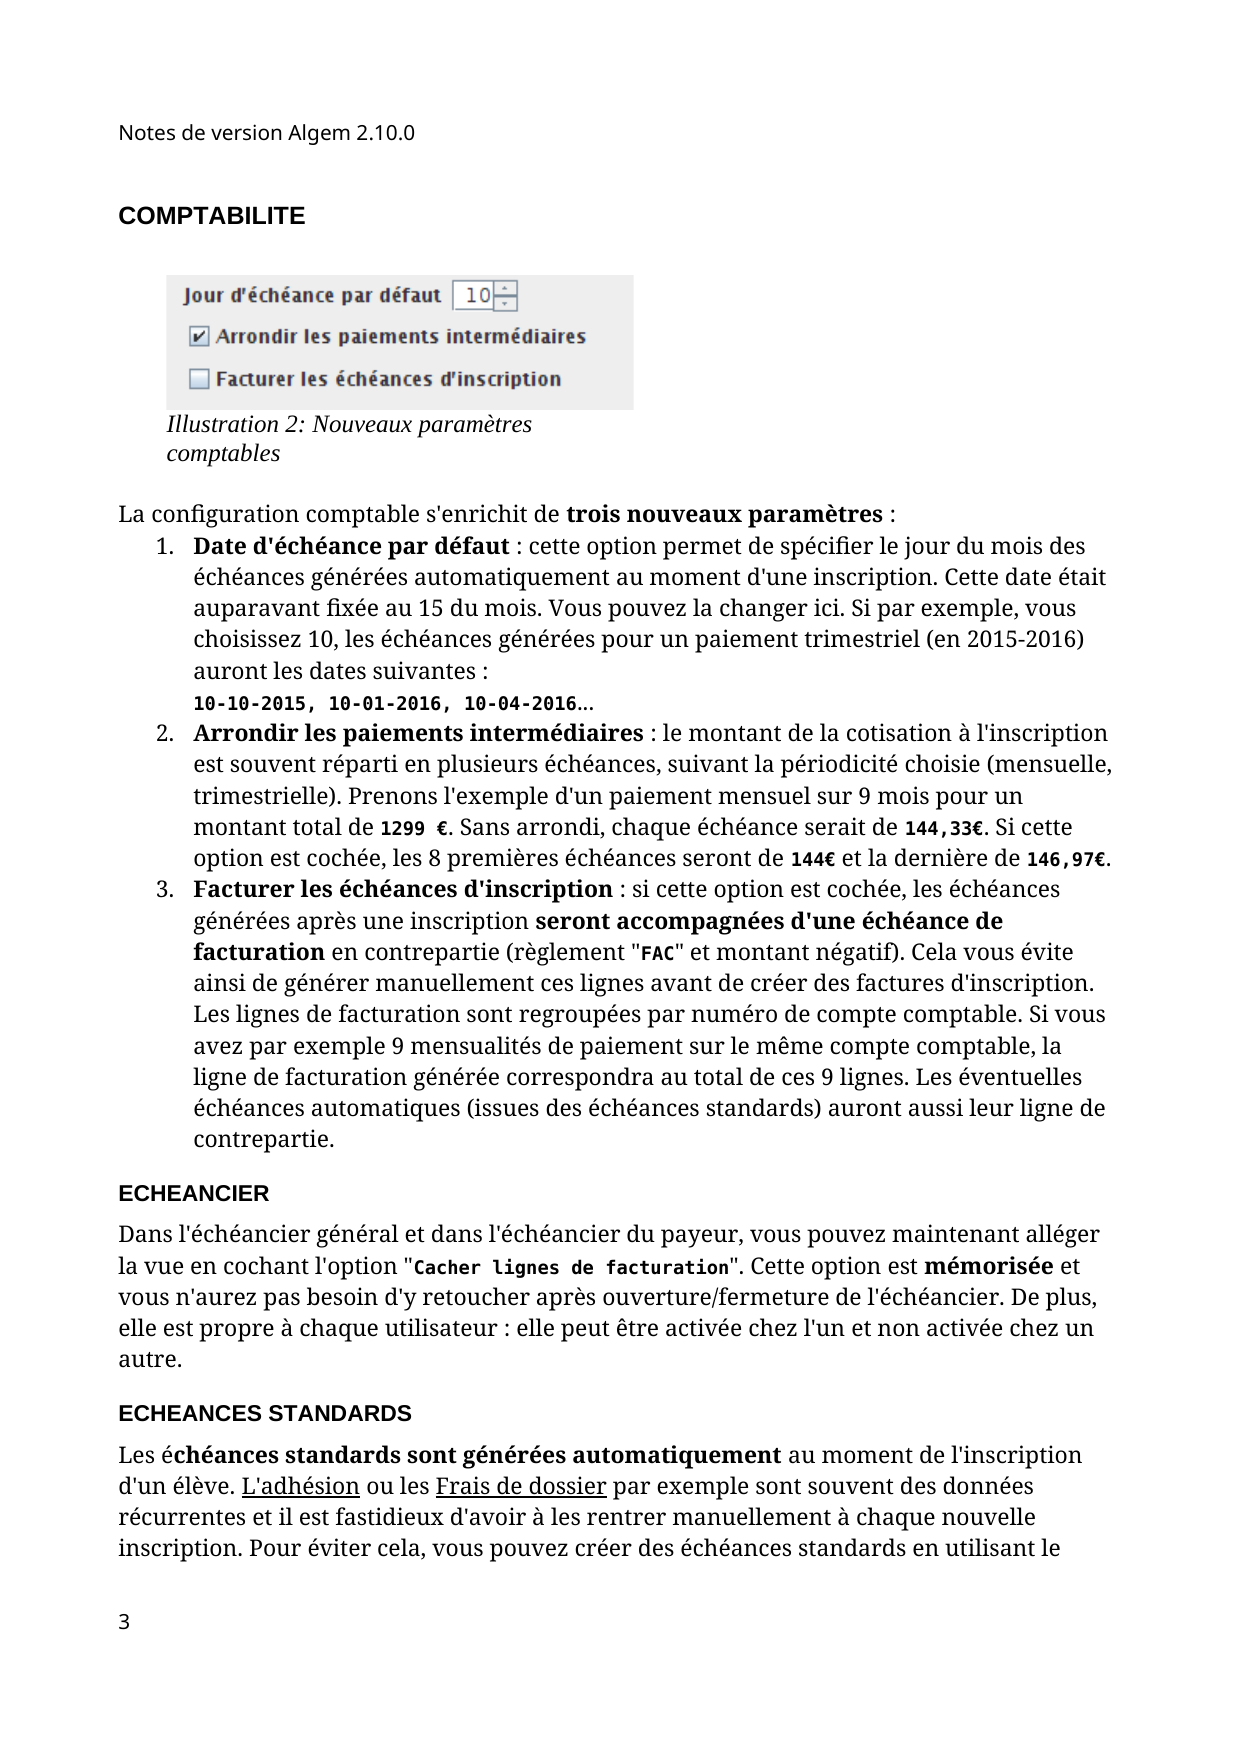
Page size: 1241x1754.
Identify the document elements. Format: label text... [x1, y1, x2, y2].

text Les échéances standards sont générées automatiquement au moment de l'inscription d'un élève. L'adhésion ou les Frais de dossier par exemple sont souvent des données récurrentes et il est fastidieux d'avoir à les rentrer manuellement à chaque nouvelle inscription. Pour éviter cela, vous pouvez créer des échéances standards en utilisant le [118, 1438, 1122, 1563]
text Illustration 2: Nouveaux paramètres comptables [166, 410, 633, 467]
list Date d'échéance par défaut : cette option permet de spécifier le jour du mois des échéances générées automatiquement au moment d'une inscription. Cette date était auparavant fixée au 15 du mois. Vous pouvez la changer ici. Si par exemple, vous choisissez 10, les échéances générées pour un paiement trimestriel (en 2015-2016) auront les dates suivantes : 10-10-2015, 10-01-2016, 10-04-2016... [156, 529, 1122, 717]
text Dans l'échéancier général et dans l'échéancier du payeur, vous pouvez maintenant alléger la vue en cochant l'option "Cacher lignes de facturation". Cette option est mémorisée et vous n'aurez pas besoin d'y retoucher après ouverture/fermeture de l'échéancier. De plus, elle est propre à chaque utilisateur : elle peut être activée chez l'un et non activée chez un autre. [118, 1218, 1122, 1375]
list Facturer les échéances d'inscription : si cette option est cochée, les échéances générées après une inscription seront accompagnées d'une échéance de facturation en contrepartie (règlement "FAC" et montant négatif). Cela vous évite ainsi de générer manuellement ces lignes avant de créer des factures d'inscription. Les lignes de facturation sont regroupées par numéro de compte comptable. Si vous avez par exemple 9 mensualités de paiement sur le même compte comptable, la ligne de facturation générée correspondra au total de ces 9 lignes. Les éventuelles échéances automatiques (issues des échéances standards) auront aussi leur ligne de contrepartie. [156, 873, 1122, 1154]
text La configuration comptable s'enrichit de trois nouveaux paramètres : [118, 498, 1122, 529]
subtitle COMPTABILITE [118, 201, 1122, 230]
picture [166, 275, 634, 410]
subtitle ECHEANCIER [118, 1179, 1122, 1206]
list Arrondir les paiements intermédiaires : le montant de la cotisation à l'inscription est souvent réparti en plusieurs échéances, suivant la périodicité choisie (mensuelle, trimestrielle). Prenons l'exemple d'un paiement mensuel sur 9 mois pour un montant total de 1299 €. Sans arrondi, chaque échéance serait de 144,33€. Si cette option est cochée, les 8 premières échéances seront de 144€ et la dernière de 146,97€. [156, 717, 1122, 873]
subtitle ECHEANCES STANDARDS [118, 1400, 1122, 1426]
